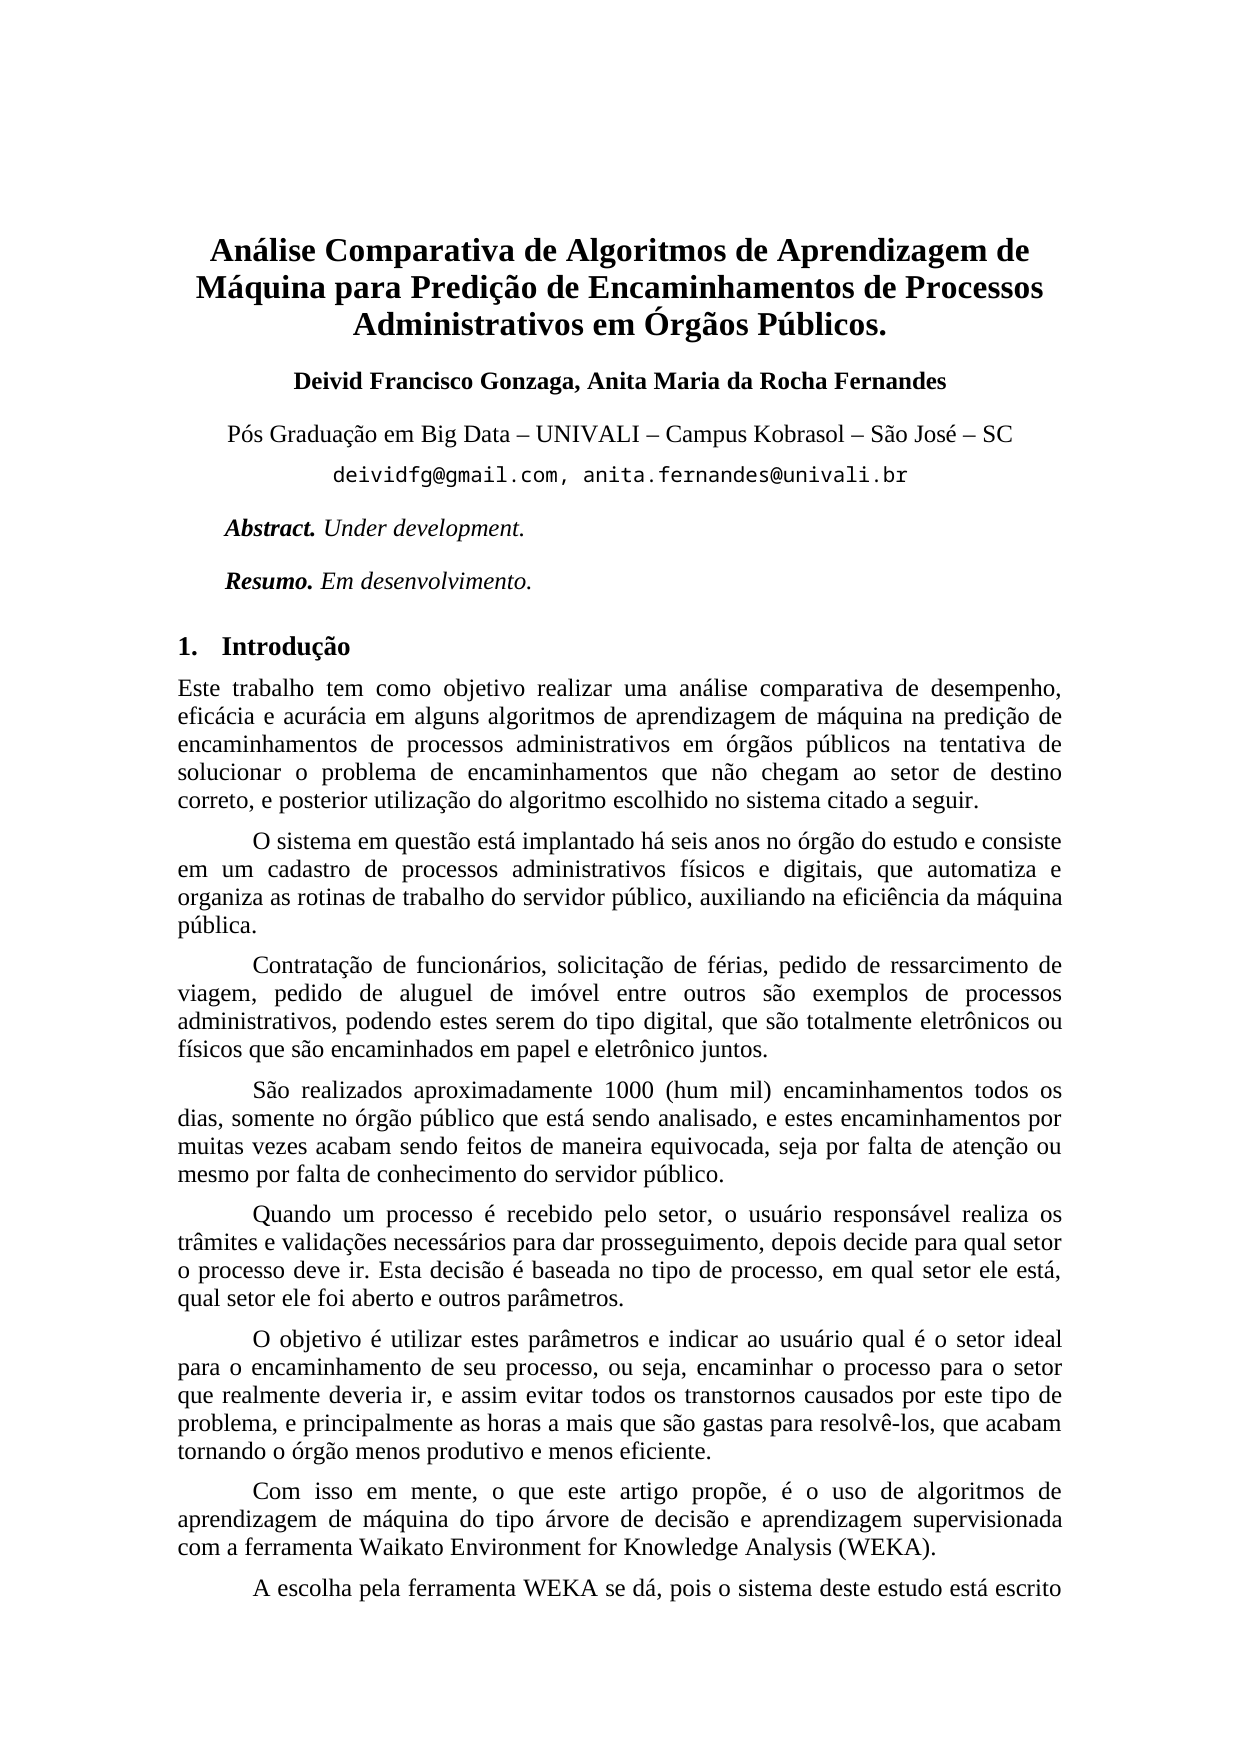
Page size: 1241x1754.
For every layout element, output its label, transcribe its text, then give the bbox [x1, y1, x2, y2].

text Contratação de funcionários, solicitação de férias, pedido de ressarcimento de viagem, pedido de aluguel de imóvel entre outros são exemplos de processos administrativos, podendo estes serem do tipo digital, que são totalmente eletrônicos ou físicos que são encaminhados em papel e eletrônico juntos. [177, 951, 1063, 1063]
text A escolha pela ferramenta WEKA se dá, pois o sistema deste estudo está escrito [177, 1573, 1063, 1602]
text Resumo. Em desenvolvimento. [224, 567, 1016, 594]
title Análise Comparativa de Algoritmos de Aprendizagem de Máquina para Predição de Encaminhamentos de Processos Administrativos em Órgãos Públicos. [177, 231, 1063, 342]
text Deivid Francisco Gonzaga, Anita Maria da Rocha Fernandes [177, 367, 1063, 395]
text Quando um processo é recebido pelo setor, o usuário responsável realiza os trâmites e validações necessários para dar prosseguimento, depois decide para qual setor o processo deve ir. Esta decisão é baseada no tipo de processo, em qual setor ele está, qual setor ele foi aberto e outros parâmetros. [177, 1200, 1063, 1312]
text Pós Graduação em Big Data – UNIVALI – Campus Kobrasol – São José – SC [177, 420, 1063, 448]
title Introdução [177, 632, 1063, 662]
text Este trabalho tem como objetivo realizar uma análise comparativa de desempenho, eficácia e acurácia em alguns algoritmos de aprendizagem de máquina na predição de encaminhamentos de processos administrativos em órgãos públicos na tentativa de solucionar o problema de encaminhamentos que não chegam ao setor de destino correto, e posterior utilização do algoritmo escolhido no sistema citado a seguir. [177, 674, 1063, 814]
text O sistema em questão está implantado há seis anos no órgão do estudo e consiste em um cadastro de processos administrativos físicos e digitais, que automatiza e organiza as rotinas de trabalho do servidor público, auxiliando na eficiência da máquina pública. [177, 827, 1063, 939]
text Abstract. Under development. [224, 514, 1016, 542]
text deividfg@gmail.com, anita.fernandes@univali.br [177, 460, 1063, 489]
text São realizados aproximadamente 1000 (hum mil) encaminhamentos todos os dias, somente no órgão público que está sendo analisado, e estes encaminhamentos por muitas vezes acabam sendo feitos de maneira equivocada, seja por falta de atenção ou mesmo por falta de conhecimento do servidor público. [177, 1076, 1063, 1188]
text Com isso em mente, o que este artigo propõe, é o uso de algoritmos de aprendizagem de máquina do tipo árvore de decisão e aprendizagem supervisionada com a ferramenta Waikato Environment for Knowledge Analysis (WEKA). [177, 1477, 1063, 1561]
text O objetivo é utilizar estes parâmetros e indicar ao usuário qual é o setor ideal para o encaminhamento de seu processo, ou seja, encaminhar o processo para o setor que realmente deveria ir, e assim evitar todos os transtornos causados por este tipo de problema, e principalmente as horas a mais que são gastas para resolvê-los, que acabam tornando o órgão menos produtivo e menos eficiente. [177, 1324, 1063, 1465]
